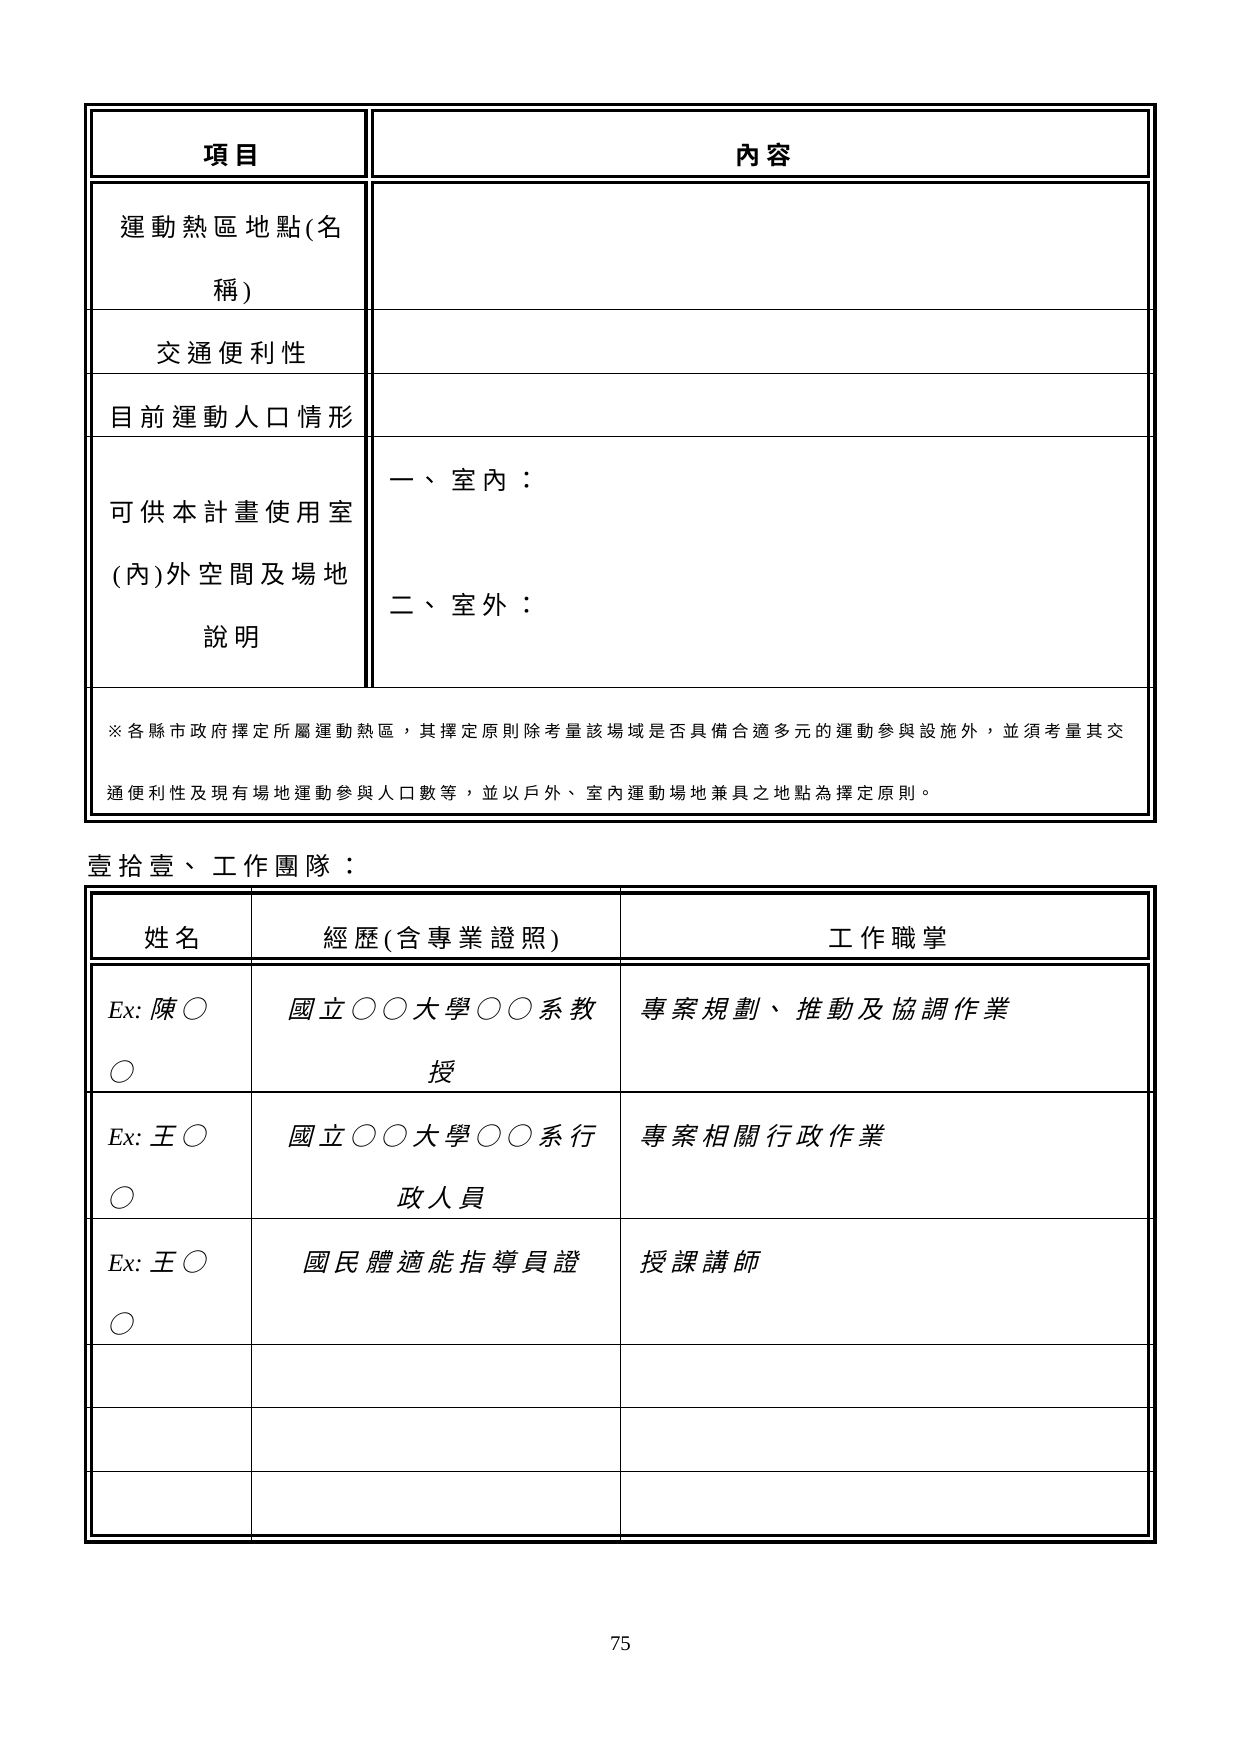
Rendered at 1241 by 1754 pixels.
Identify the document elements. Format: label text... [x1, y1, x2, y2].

table_header 經歷(含專業證照) [252, 895, 620, 957]
table_cell 國立○○大學○○系教授 [252, 966, 620, 1091]
table_header 工作職掌 [621, 888, 1152, 957]
table_cell 國立○○大學○○系行政人員 [252, 1093, 620, 1217]
table_cell Ex:陳○○ [89, 957, 251, 1091]
table_cell [93, 1472, 251, 1534]
table_cell [252, 1408, 620, 1471]
table_cell 一、室內： 二、室外： [374, 437, 1147, 687]
table_cell [621, 1408, 1147, 1471]
table_cell [621, 1472, 1147, 1534]
table_header 姓名 [89, 888, 251, 957]
table_cell [252, 1345, 620, 1407]
table_cell [93, 1408, 251, 1471]
table_cell Ex:王○○ [93, 1219, 251, 1343]
table_cell [374, 374, 1147, 436]
table_cell 國民體適能指導員證 [252, 1219, 620, 1343]
table_cell Ex:王○○ [93, 1093, 251, 1217]
table_cell [252, 1472, 620, 1534]
table_cell 可供本計畫使用室(內)外空間及場地說明 [93, 437, 364, 687]
table_cell 專案規劃、推動及協調作業 [621, 957, 1152, 1091]
table_cell [93, 1345, 251, 1407]
list 工作團隊： [84, 823, 1157, 885]
table_cell [621, 1345, 1147, 1407]
table_cell 專案相關行政作業 [621, 1093, 1147, 1217]
table_cell [369, 175, 1152, 309]
table_cell [374, 310, 1147, 373]
table_cell 目前運動人口情形 [93, 374, 364, 436]
table_header 內容 [369, 106, 1152, 175]
table_cell [374, 184, 1147, 309]
table_cell 運動熱區地點(名稱) [89, 175, 369, 309]
table_cell 交通便利性 [93, 310, 364, 373]
table_header 項目 [89, 106, 369, 175]
table_cell 授課講師 [621, 1219, 1147, 1343]
table_cell ※各縣市政府擇定所屬運動熱區，其擇定原則除考量該場域是否具備合適多元的運動參與設施外，並須考量其交通便利性及現有場地運動參與人口數等，並以戶外、室內運動場地兼具之地點為擇定原則。 [93, 688, 1147, 813]
